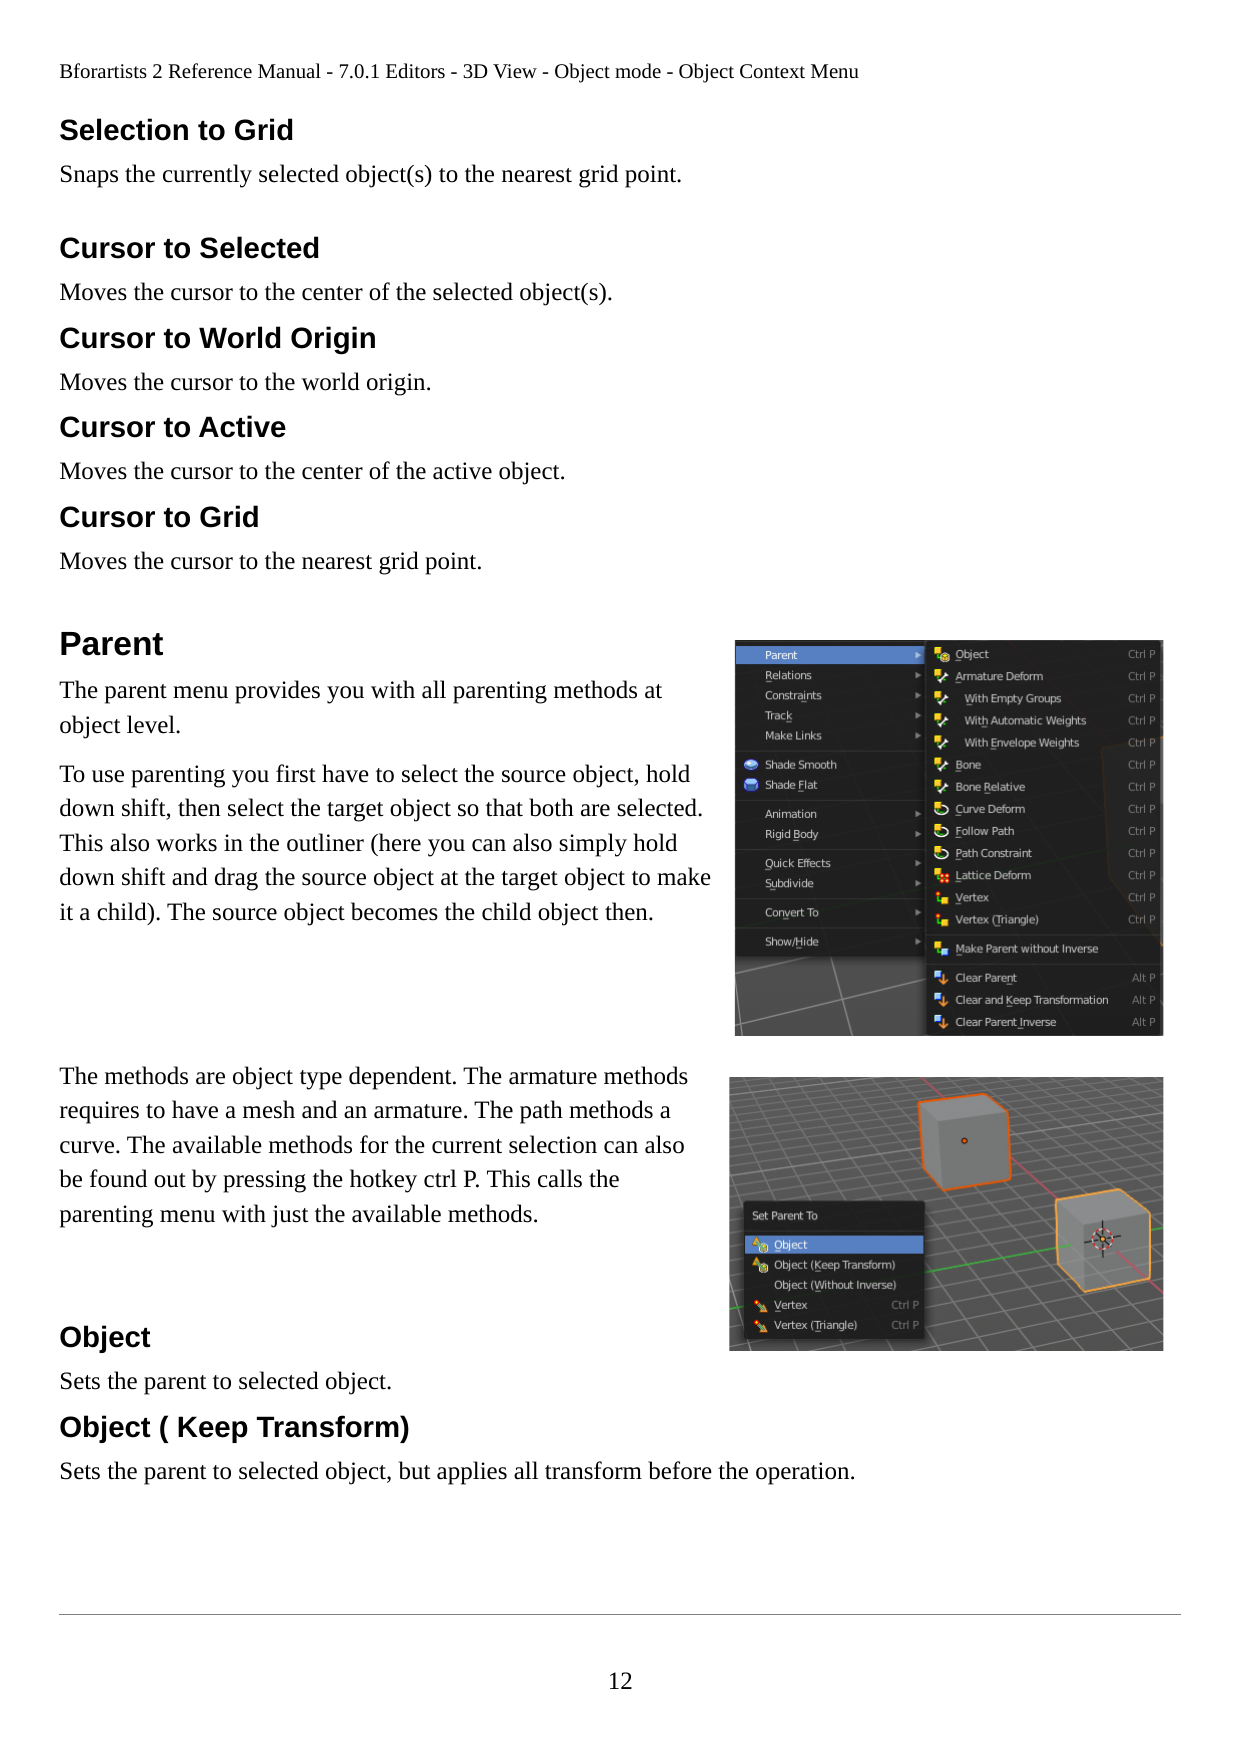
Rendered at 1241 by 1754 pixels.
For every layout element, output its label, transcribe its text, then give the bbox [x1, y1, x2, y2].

subtitle Cursor to Grid [59, 500, 1181, 533]
subtitle Cursor to Selected [59, 231, 1181, 265]
text To use parenting you first have to select the source object, hold down shift, then select the target object so that both are selected. This also works in the outliner (here you can also simply hold down shift and drag the source object at the target object to make it a child). The source object becomes the child object then. [59, 759, 734, 926]
text The parent menu provides you with all parenting methods at object level. [59, 675, 734, 739]
subtitle Cursor to World Origin [59, 321, 1181, 354]
text Moves the cursor to the center of the selected object(s). [59, 277, 1181, 306]
text Moves the cursor to the nearest grid point. [59, 546, 1181, 575]
text Snaps the currently selected object(s) to the nearest grid point. [59, 159, 1181, 188]
subtitle Cursor to Active [59, 410, 1181, 444]
text Moves the cursor to the world origin. [59, 367, 1181, 396]
text The methods are object type dependent. The armature methods requires to have a mesh and an armature. The path methods a curve. The available methods for the current selection can also be found out by pressing the hotkey ctrl P. This calls the parenting menu with just the available methods. [59, 1061, 1181, 1228]
picture [734, 640, 1164, 1036]
text Sets the parent to selected object. [59, 1366, 1181, 1395]
subtitle Object [59, 1320, 1181, 1354]
subtitle Object ( Keep Transform) [59, 1409, 1181, 1443]
picture [729, 1077, 1164, 1351]
text Moves the cursor to the center of the active object. [59, 456, 1181, 485]
text Sets the parent to selected object, but applies all transform before the operation. [59, 1456, 1181, 1484]
subtitle Selection to Grid [59, 113, 1181, 146]
subtitle Parent [59, 624, 1181, 663]
